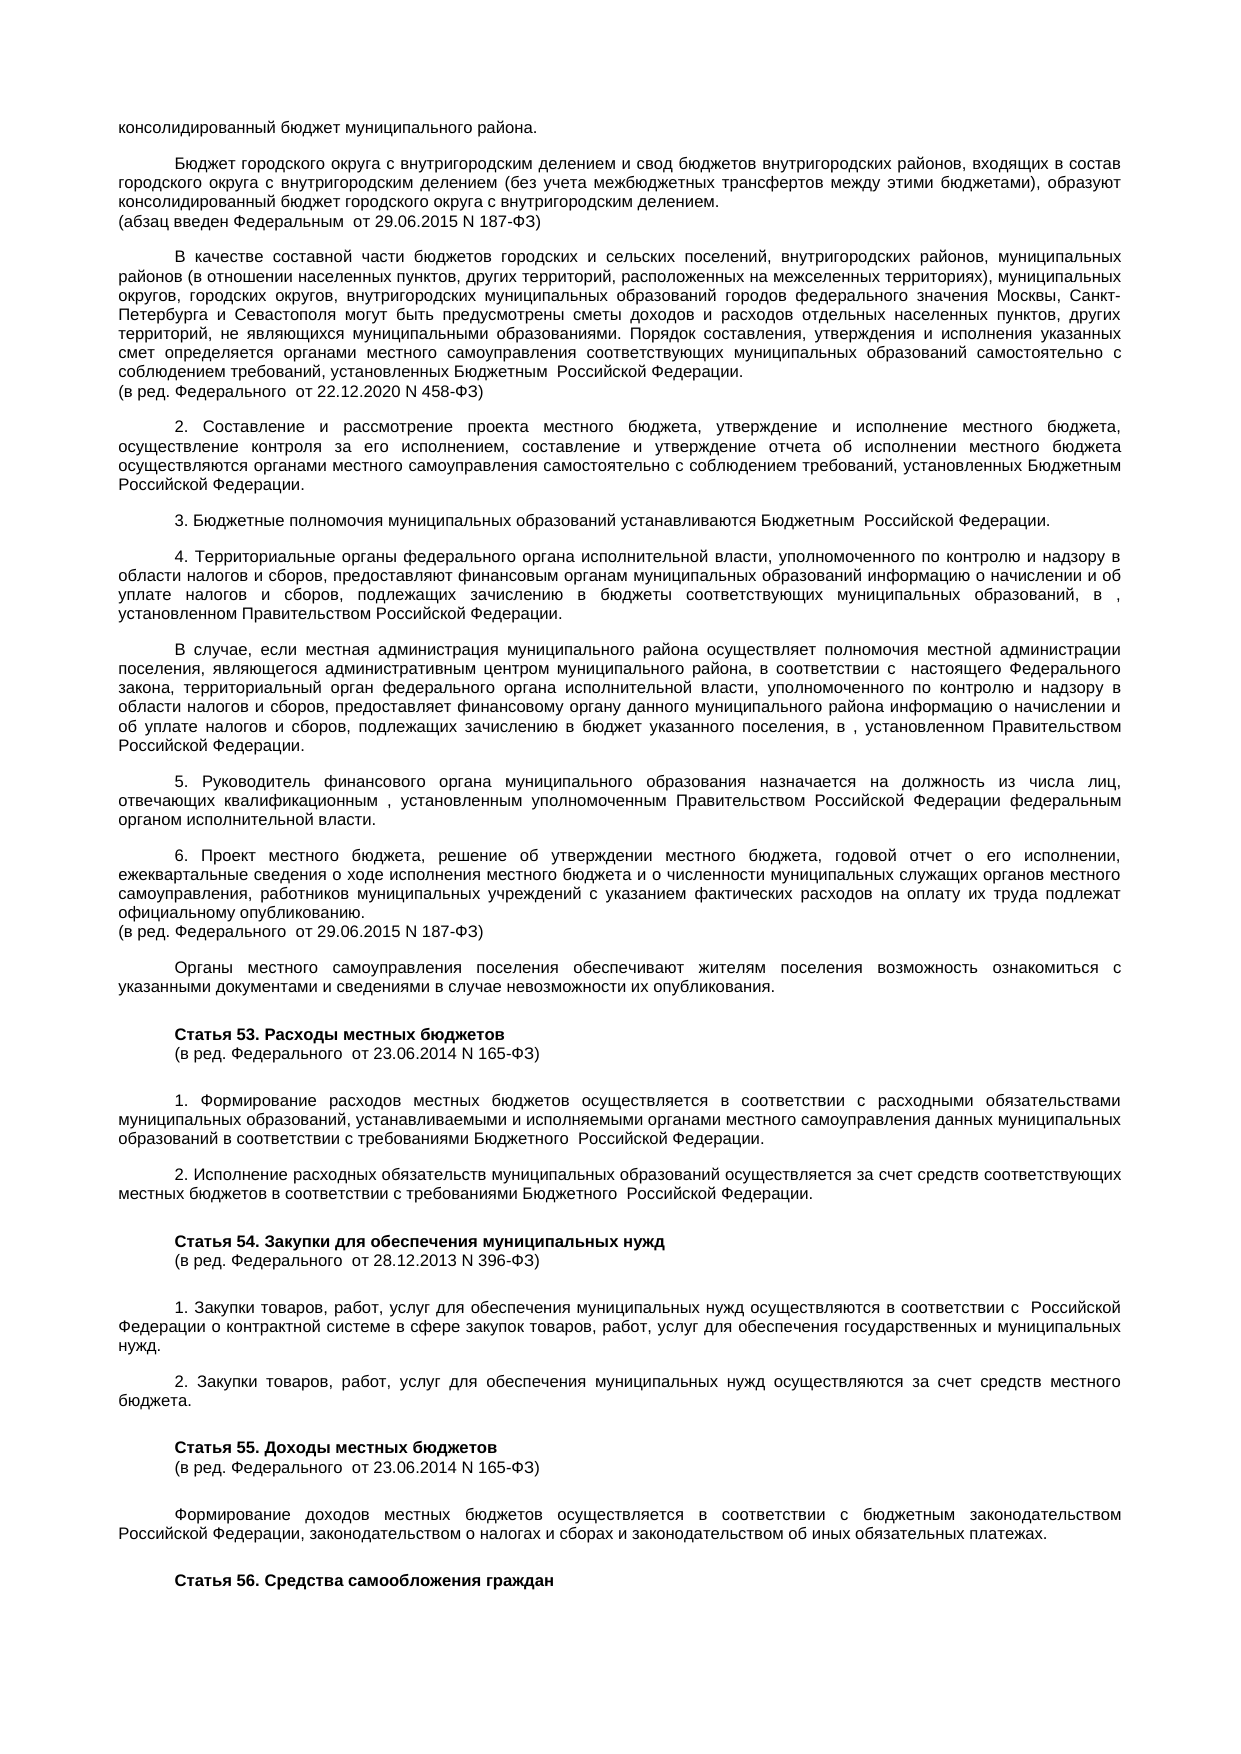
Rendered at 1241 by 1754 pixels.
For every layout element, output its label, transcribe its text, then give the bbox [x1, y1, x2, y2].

text Бюджет городского округа с внутригородским делением и свод бюджетов внутригородских районов, входящих в состав городского округа с внутригородским делением (без учета межбюджетных трансфертов между этими бюджетами), образуют консолидированный бюджет городского округа с внутригородским делением. [118, 154, 1122, 211]
text (в ред. Федерального от 23.06.2014 N 165-ФЗ) [118, 1044, 1122, 1063]
text 3. Бюджетные полномочия муниципальных образований устанавливаются Бюджетным Российской Федерации. [118, 511, 1122, 530]
text Статья 56. Средства самообложения граждан [118, 1571, 1122, 1590]
text Формирование доходов местных бюджетов осуществляется в соответствии с бюджетным законодательством Российской Федерации, законодательством о налогах и сборах и законодательством об иных обязательных платежах. [118, 1504, 1122, 1543]
text В качестве составной части бюджетов городских и сельских поселений, внутригородских районов, муниципальных районов (в отношении населенных пунктов, других территорий, расположенных на межселенных территориях), муниципальных округов, городских округов, внутригородских муниципальных образований городов федерального значения Москвы, Санкт-Петербурга и Севастополя могут быть предусмотрены сметы доходов и расходов отдельных населенных пунктов, других территорий, не являющихся муниципальными образованиями. Порядок составления, утверждения и исполнения указанных смет определяется органами местного самоуправления соответствующих муниципальных образований самостоятельно с соблюдением требований, установленных Бюджетным Российской Федерации. [118, 247, 1122, 381]
text (в ред. Федерального от 29.06.2015 N 187-ФЗ) [118, 922, 1122, 941]
text 5. Руководитель финансового органа муниципального образования назначается на должность из числа лиц, отвечающих квалификационным , установленным уполномоченным Правительством Российской Федерации федеральным органом исполнительной власти. [118, 771, 1122, 829]
text 2. Составление и рассмотрение проекта местного бюджета, утверждение и исполнение местного бюджета, осуществление контроля за его исполнением, составление и утверждение отчета об исполнении местного бюджета осуществляются органами местного самоуправления самостоятельно с соблюдением требований, установленных Бюджетным Российской Федерации. [118, 417, 1122, 494]
text 1. Формирование расходов местных бюджетов осуществляется в соответствии с расходными обязательствами муниципальных образований, устанавливаемыми и исполняемыми органами местного самоуправления данных муниципальных образований в соответствии с требованиями Бюджетного Российской Федерации. [118, 1091, 1122, 1148]
text 1. Закупки товаров, работ, услуг для обеспечения муниципальных нужд осуществляются в соответствии с Российской Федерации о контрактной системе в сфере закупок товаров, работ, услуг для обеспечения государственных и муниципальных нужд. [118, 1298, 1122, 1355]
text В случае, если местная администрация муниципального района осуществляет полномочия местной администрации поселения, являющегося административным центром муниципального района, в соответствии с настоящего Федерального закона, территориальный орган федерального органа исполнительной власти, уполномоченного по контролю и надзору в области налогов и сборов, предоставляет финансовому органу данного муниципального района информацию о начислении и об уплате налогов и сборов, подлежащих зачислению в бюджет указанного поселения, в , установленном Правительством Российской Федерации. [118, 640, 1122, 755]
text Органы местного самоуправления поселения обеспечивают жителям поселения возможность ознакомиться с указанными документами и сведениями в случае невозможности их опубликования. [118, 958, 1122, 996]
text консолидированный бюджет муниципального района. [118, 118, 1122, 137]
text (в ред. Федерального от 23.06.2014 N 165-ФЗ) [118, 1457, 1122, 1477]
text 2. Закупки товаров, работ, услуг для обеспечения муниципальных нужд осуществляются за счет средств местного бюджета. [118, 1372, 1122, 1410]
text Статья 53. Расходы местных бюджетов [118, 1024, 1122, 1044]
text (в ред. Федерального от 28.12.2013 N 396-ФЗ) [118, 1251, 1122, 1270]
text (в ред. Федерального от 22.12.2020 N 458-ФЗ) [118, 381, 1122, 401]
text 6. Проект местного бюджета, решение об утверждении местного бюджета, годовой отчет о его исполнении, ежеквартальные сведения о ходе исполнения местного бюджета и о численности муниципальных служащих органов местного самоуправления, работников муниципальных учреждений с указанием фактических расходов на оплату их труда подлежат официальному опубликованию. [118, 846, 1122, 922]
text 4. Территориальные органы федерального органа исполнительной власти, уполномоченного по контролю и надзору в области налогов и сборов, предоставляют финансовым органам муниципальных образований информацию о начислении и об уплате налогов и сборов, подлежащих зачислению в бюджеты соответствующих муниципальных образований, в , установленном Правительством Российской Федерации. [118, 546, 1122, 623]
text Статья 54. Закупки для обеспечения муниципальных нужд [118, 1231, 1122, 1251]
text Статья 55. Доходы местных бюджетов [118, 1438, 1122, 1457]
text (абзац введен Федеральным от 29.06.2015 N 187-ФЗ) [118, 211, 1122, 231]
text 2. Исполнение расходных обязательств муниципальных образований осуществляется за счет средств соответствующих местных бюджетов в соответствии с требованиями Бюджетного Российской Федерации. [118, 1165, 1122, 1203]
